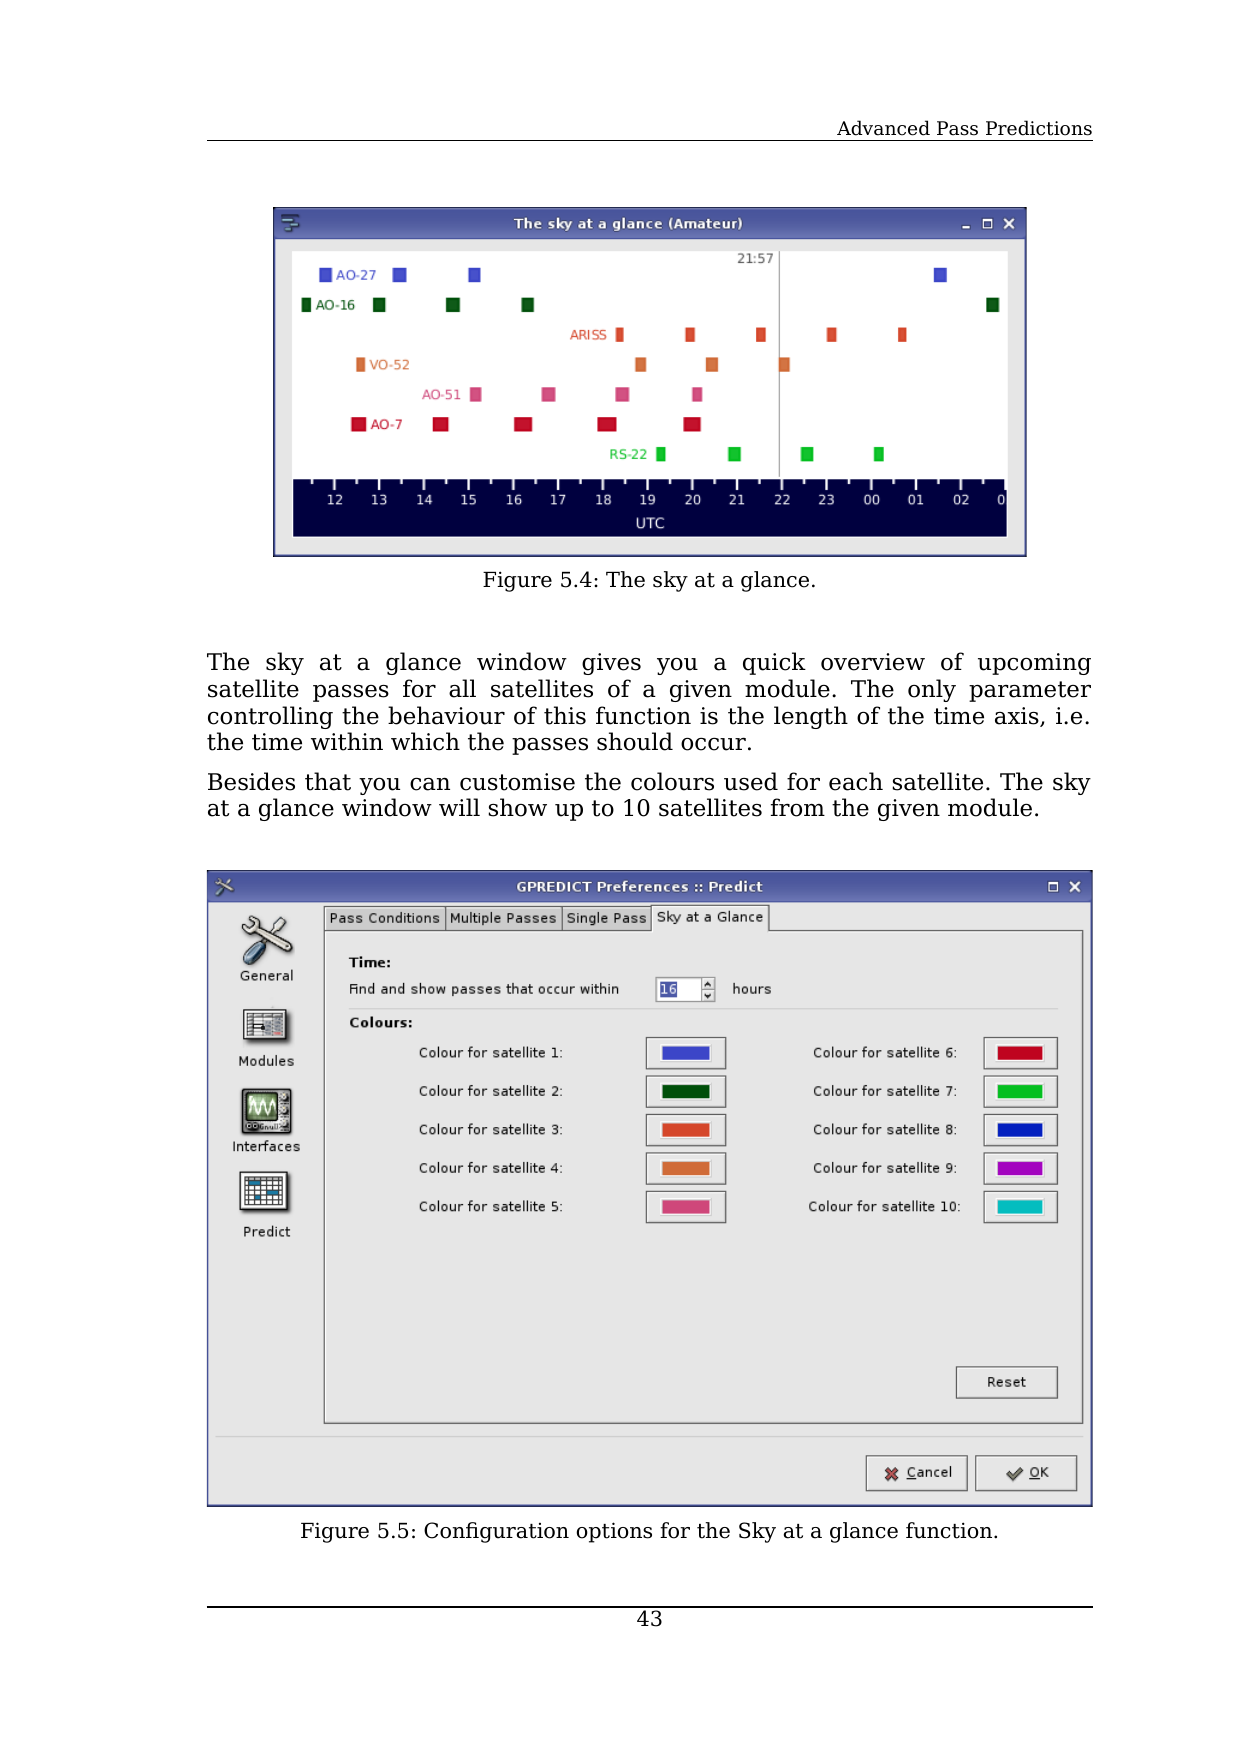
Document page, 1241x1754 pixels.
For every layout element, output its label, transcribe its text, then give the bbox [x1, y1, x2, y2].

text Figure 5.5: Configuration options for the Sky at a glance function. [207, 1507, 1093, 1543]
picture [206, 870, 1093, 1507]
picture [273, 207, 1027, 557]
text The sky at a glance window gives you a quick overview of upcoming satellite passes for all satellites of a given module. The only parameter controlling the behaviour of this function is the length of the time axis, i.e. the time within which the passes should occur. [207, 649, 1093, 756]
text Figure 5.4: The sky at a glance. [273, 557, 1026, 593]
text Besides that you can customise the colours used for each satellite. The sky at a glance window will show up to 10 satellites from the given module. [207, 769, 1093, 822]
